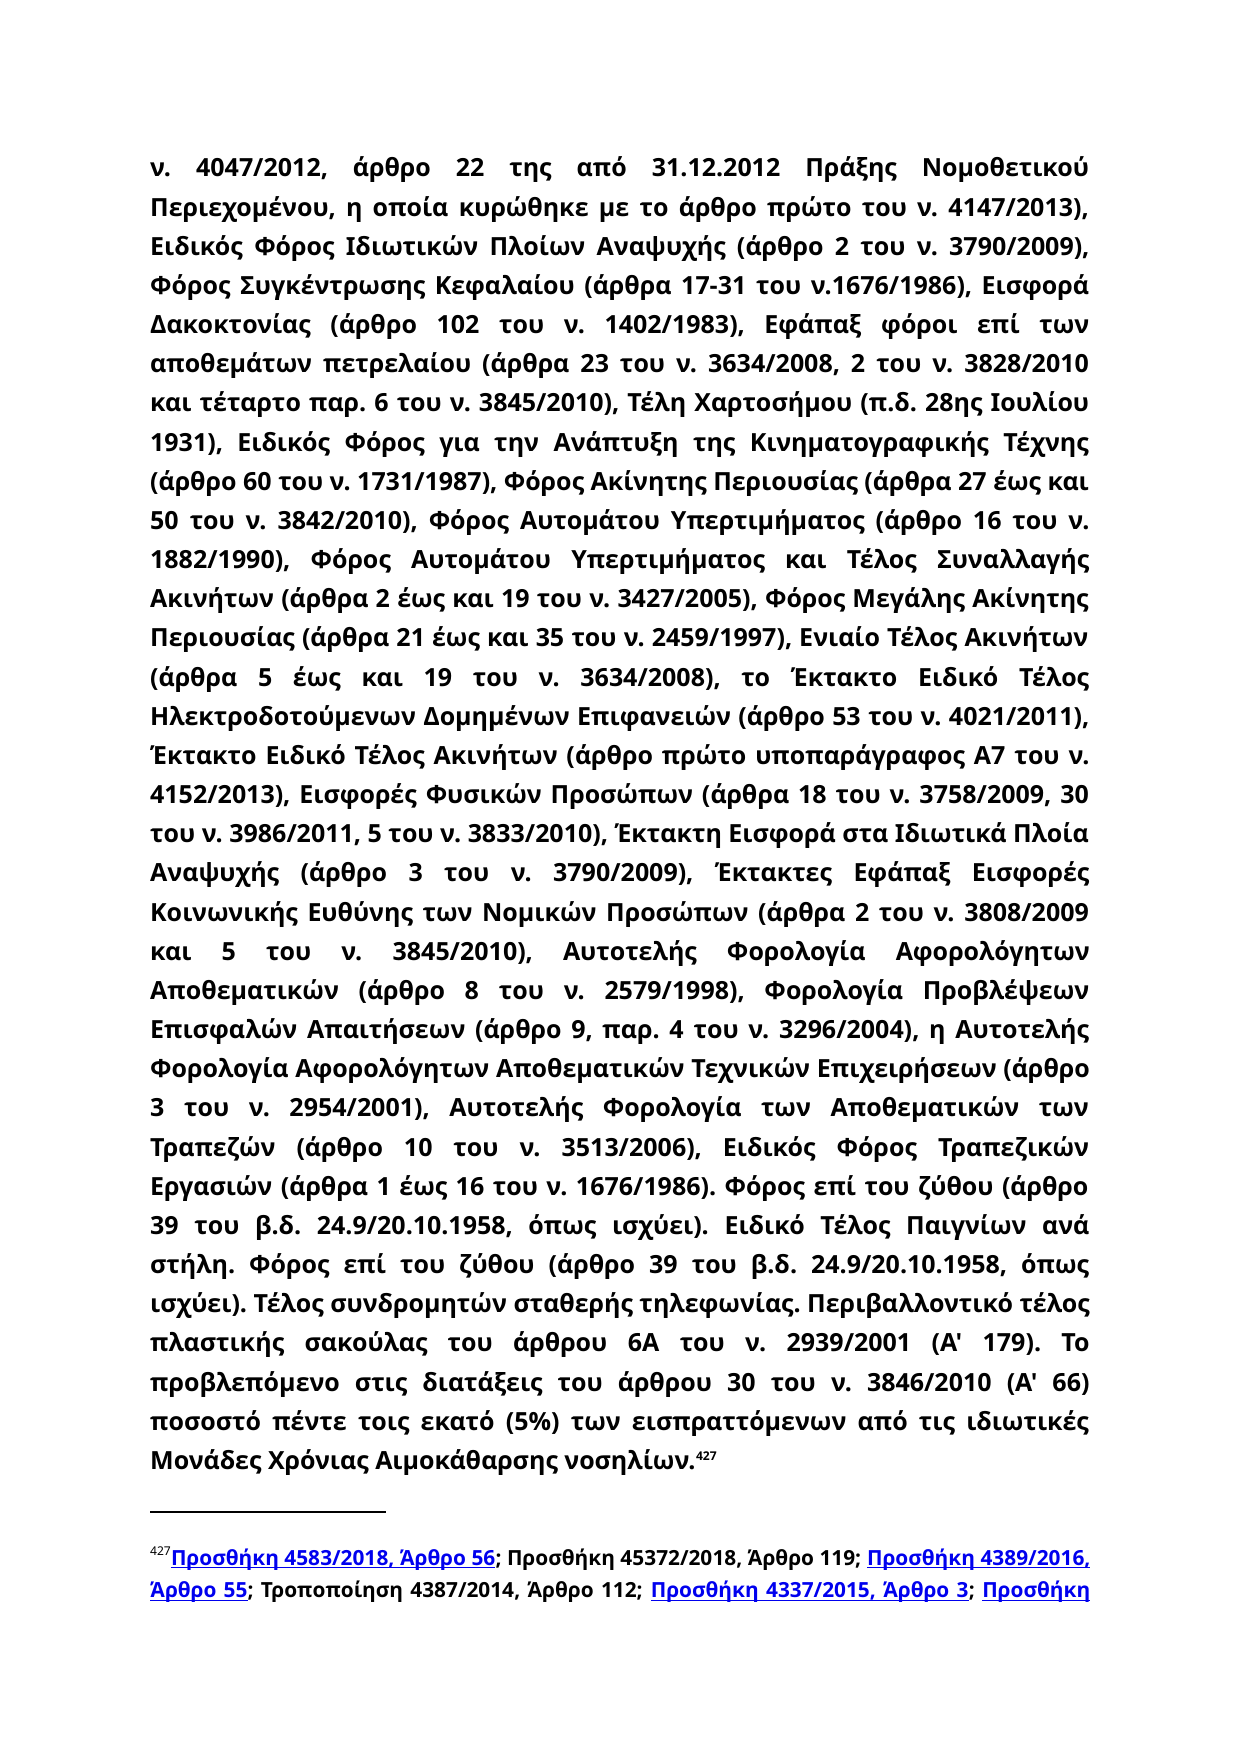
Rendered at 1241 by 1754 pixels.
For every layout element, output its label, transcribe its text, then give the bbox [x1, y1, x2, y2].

text ν. 4047/2012, άρθρο 22 της από 31.12.2012 Πράξης Νομοθετικού Περιεχομένου, η οποία κυρώθηκε με το άρθρο πρώτο του ν. 4147/2013), Ειδικός Φόρος Ιδιωτικών Πλοίων Αναψυχής (άρθρο 2 του ν. 3790/2009), Φόρος Συγκέντρωσης Κεφαλαίου (άρθρα 17-31 του ν.1676/1986), Εισφορά Δακοκτονίας (άρθρο 102 του ν. 1402/1983), Εφάπαξ φόροι επί των αποθεμάτων πετρελαίου (άρθρα 23 του ν. 3634/2008, 2 του ν. 3828/2010 και τέταρτο παρ. 6 του ν. 3845/2010), Τέλη Χαρτοσήμου (π.δ. 28ης Ιουλίου 1931), Ειδικός Φόρος για την Ανάπτυξη της Κινηματογραφικής Τέχνης (άρθρο 60 του ν. 1731/1987), Φόρος Ακίνητης Περιουσίας (άρθρα 27 έως και 50 του ν. 3842/2010), Φόρος Αυτομάτου Υπερτιμήματος (άρθρο 16 του ν. 1882/1990), Φόρος Αυτομάτου Υπερτιμήματος και Τέλος Συναλλαγής Ακινήτων (άρθρα 2 έως και 19 του ν. 3427/2005), Φόρος Μεγάλης Ακίνητης Περιουσίας (άρθρα 21 έως και 35 του ν. 2459/1997), Ενιαίο Τέλος Ακινήτων (άρθρα 5 έως και 19 του ν. 3634/2008), το Έκτακτο Ειδικό Τέλος Ηλεκτροδοτούμενων Δομημένων Επιφανειών (άρθρο 53 του ν. 4021/2011), Έκτακτο Ειδικό Τέλος Ακινήτων (άρθρο πρώτο υποπαράγραφος Α7 του ν. 4152/2013), Εισφορές Φυσικών Προσώπων (άρθρα 18 του ν. 3758/2009, 30 του ν. 3986/2011, 5 του ν. 3833/2010), Έκτακτη Εισφορά στα Ιδιωτικά Πλοία Αναψυχής (άρθρο 3 του ν. 3790/2009), Έκτακτες Εφάπαξ Εισφορές Κοινωνικής Ευθύνης των Νομικών Προσώπων (άρθρα 2 του ν. 3808/2009 και 5 του ν. 3845/2010), Αυτοτελής Φορολογία Αφορολόγητων Αποθεματικών (άρθρο 8 του ν. 2579/1998), Φορολογία Προβλέψεων Επισφαλών Απαιτήσεων (άρθρο 9, παρ. 4 του ν. 3296/2004), η Αυτοτελής Φορολογία Αφορολόγητων Αποθεματικών Τεχνικών Επιχειρήσεων (άρθρο 3 του ν. 2954/2001), Αυτοτελής Φορολογία των Αποθεματικών των Τραπεζών (άρθρο 10 του ν. 3513/2006), Ειδικός Φόρος Τραπεζικών Εργασιών (άρθρα 1 έως 16 του ν. 1676/1986). Φόρος επί του ζύθου (άρθρο 39 του β.δ. 24.9/20.10.1958, όπως ισχύει). Ειδικό Τέλος Παιγνίων ανά στήλη. Φόρος επί του ζύθου (άρθρο 39 του β.δ. 24.9/20.10.1958, όπως ισχύει). Τέλος συνδρομητών σταθερής τηλεφωνίας. Περιβαλλοντικό τέλος πλαστικής σακούλας του άρθρου 6Α του ν. 2939/2001 (Α' 179). Το προβλεπόμενο στις διατάξεις του άρθρου 30 του ν. 3846/2010 (Α' 66) ποσοστό πέντε τοις εκατό (5%) των εισπραττόμενων από τις ιδιωτικές Μονάδες Χρόνιας Αιμοκάθαρσης νοσηλίων. [150, 150, 1090, 1477]
text Προσθήκη 4583/2018, Άρθρο 56; Προσθήκη 45372/2018, Άρθρο 119; Προσθήκη 4389/2016, Άρθρο 55; Τροποποίηση 4387/2014, Άρθρο 112; Προσθήκη 4337/2015, Άρθρο 3; Προσθήκη [150, 1543, 1090, 1604]
